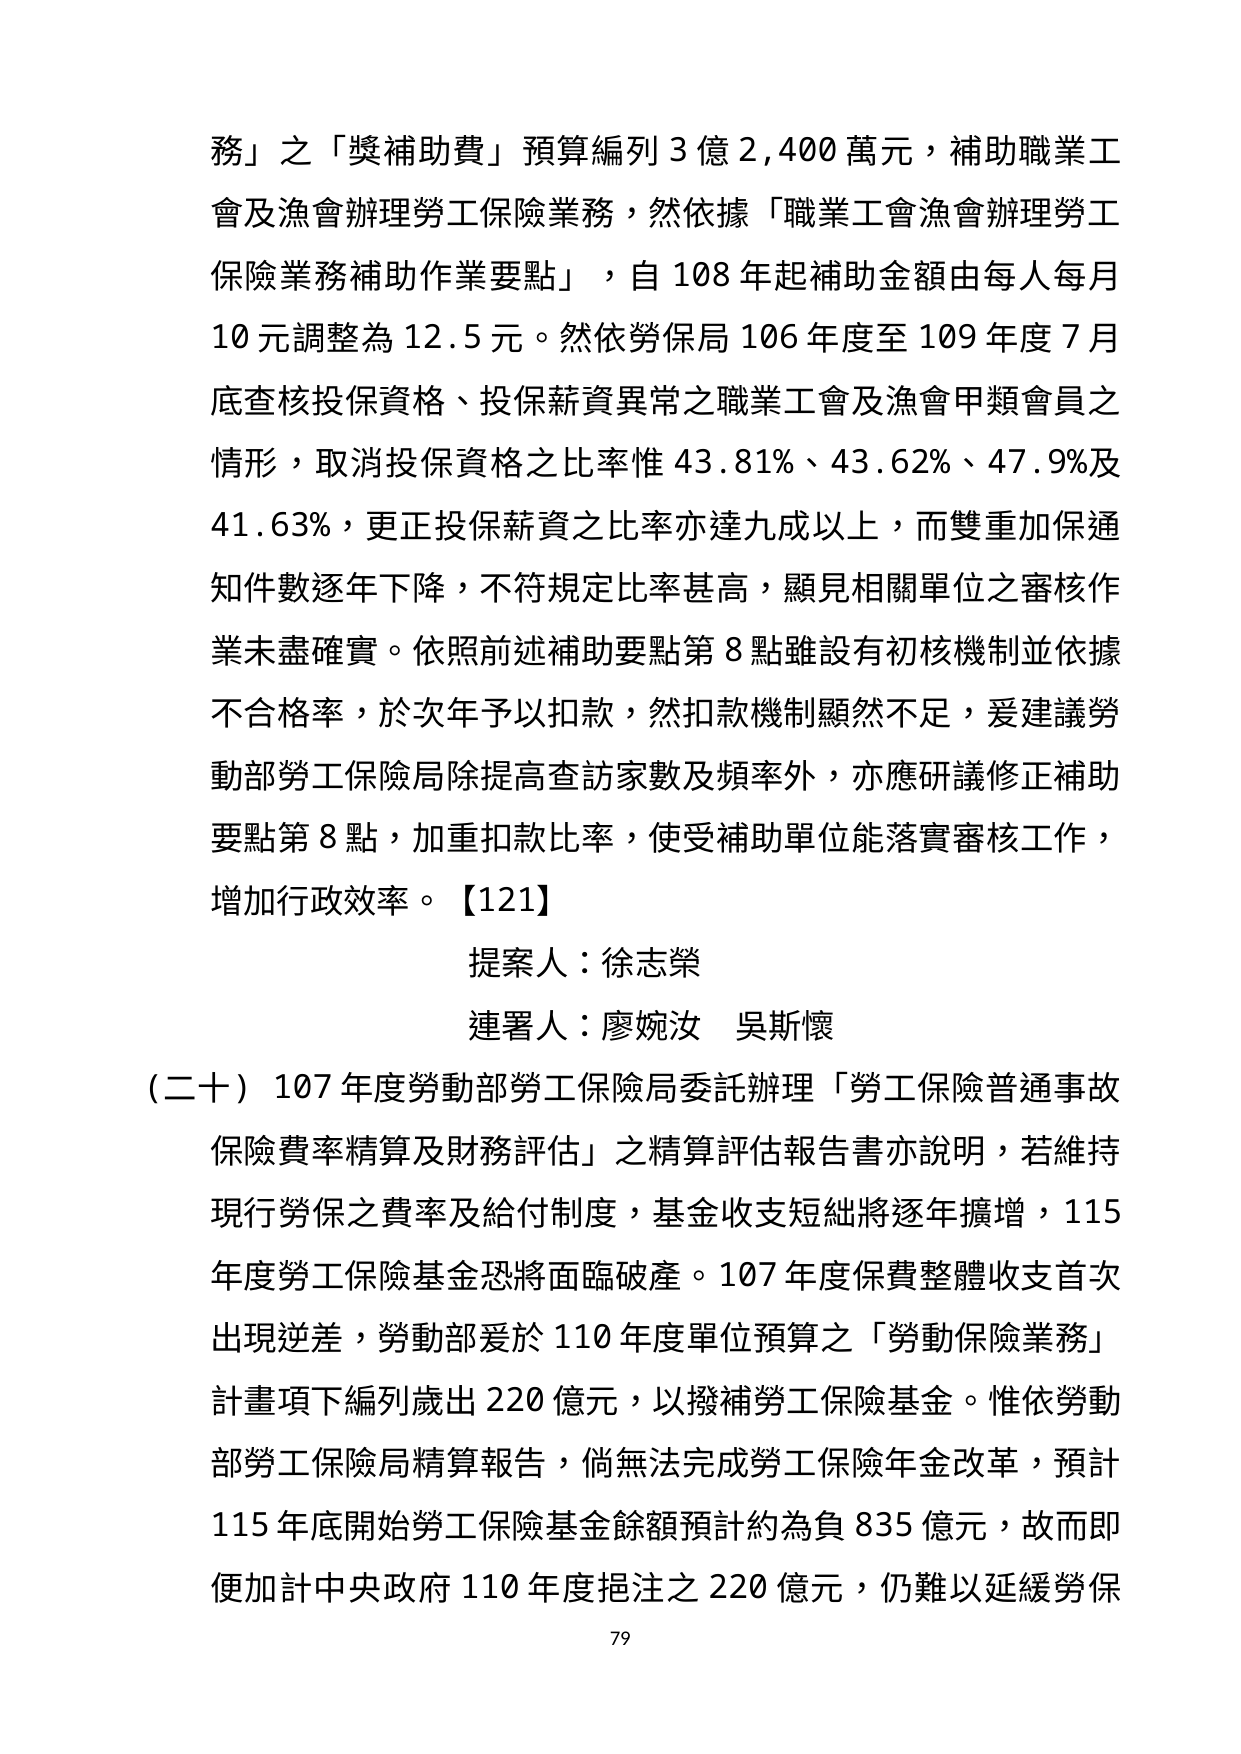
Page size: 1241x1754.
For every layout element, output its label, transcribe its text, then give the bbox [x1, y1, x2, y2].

text 務」之「獎補助費」預算編列3億2,400萬元，補助職業工會及漁會辦理勞工保險業務，然依據「職業工會漁會辦理勞工保險業務補助作業要點」，自108年起補助金額由每人每月10元調整為12.5元。然依勞保局106年度至109年度7月底查核投保資格、投保薪資異常之職業工會及漁會甲類會員之情形，取消投保資格之比率惟43.81%、43.62%、47.9%及41.63%，更正投保薪資之比率亦達九成以上，而雙重加保通知件數逐年下降，不符規定比率甚高，顯見相關單位之審核作業未盡確實。依照前述補助要點第8點雖設有初核機制並依據不合格率，於次年予以扣款，然扣款機制顯然不足，爰建議勞動部勞工保險局除提高查訪家數及頻率外，亦應研議修正補助要點第8點，加重扣款比率，使受補助單位能落實審核工作，增加行政效率。【121】 [143, 107, 1122, 919]
text (二十) 107年度勞動部勞工保險局委託辦理「勞工保險普通事故保險費率精算及財務評估」之精算評估報告書亦說明，若維持現行勞保之費率及給付制度，基金收支短絀將逐年擴增，115年度勞工保險基金恐將面臨破產。107年度保費整體收支首次出現逆差，勞動部爰於110年度單位預算之「勞動保險業務」計畫項下編列歲出220億元，以撥補勞工保險基金。惟依勞動部勞工保險局精算報告，倘無法完成勞工保險年金改革，預計115年底開始勞工保險基金餘額預計約為負835億元，故而即便加計中央政府110年度挹注之220億元，仍難以延緩勞保 [143, 1044, 1122, 1607]
text 連署人：廖婉汝 吳斯懷 [468, 982, 1122, 1044]
text 提案人：徐志榮 [468, 919, 1122, 982]
